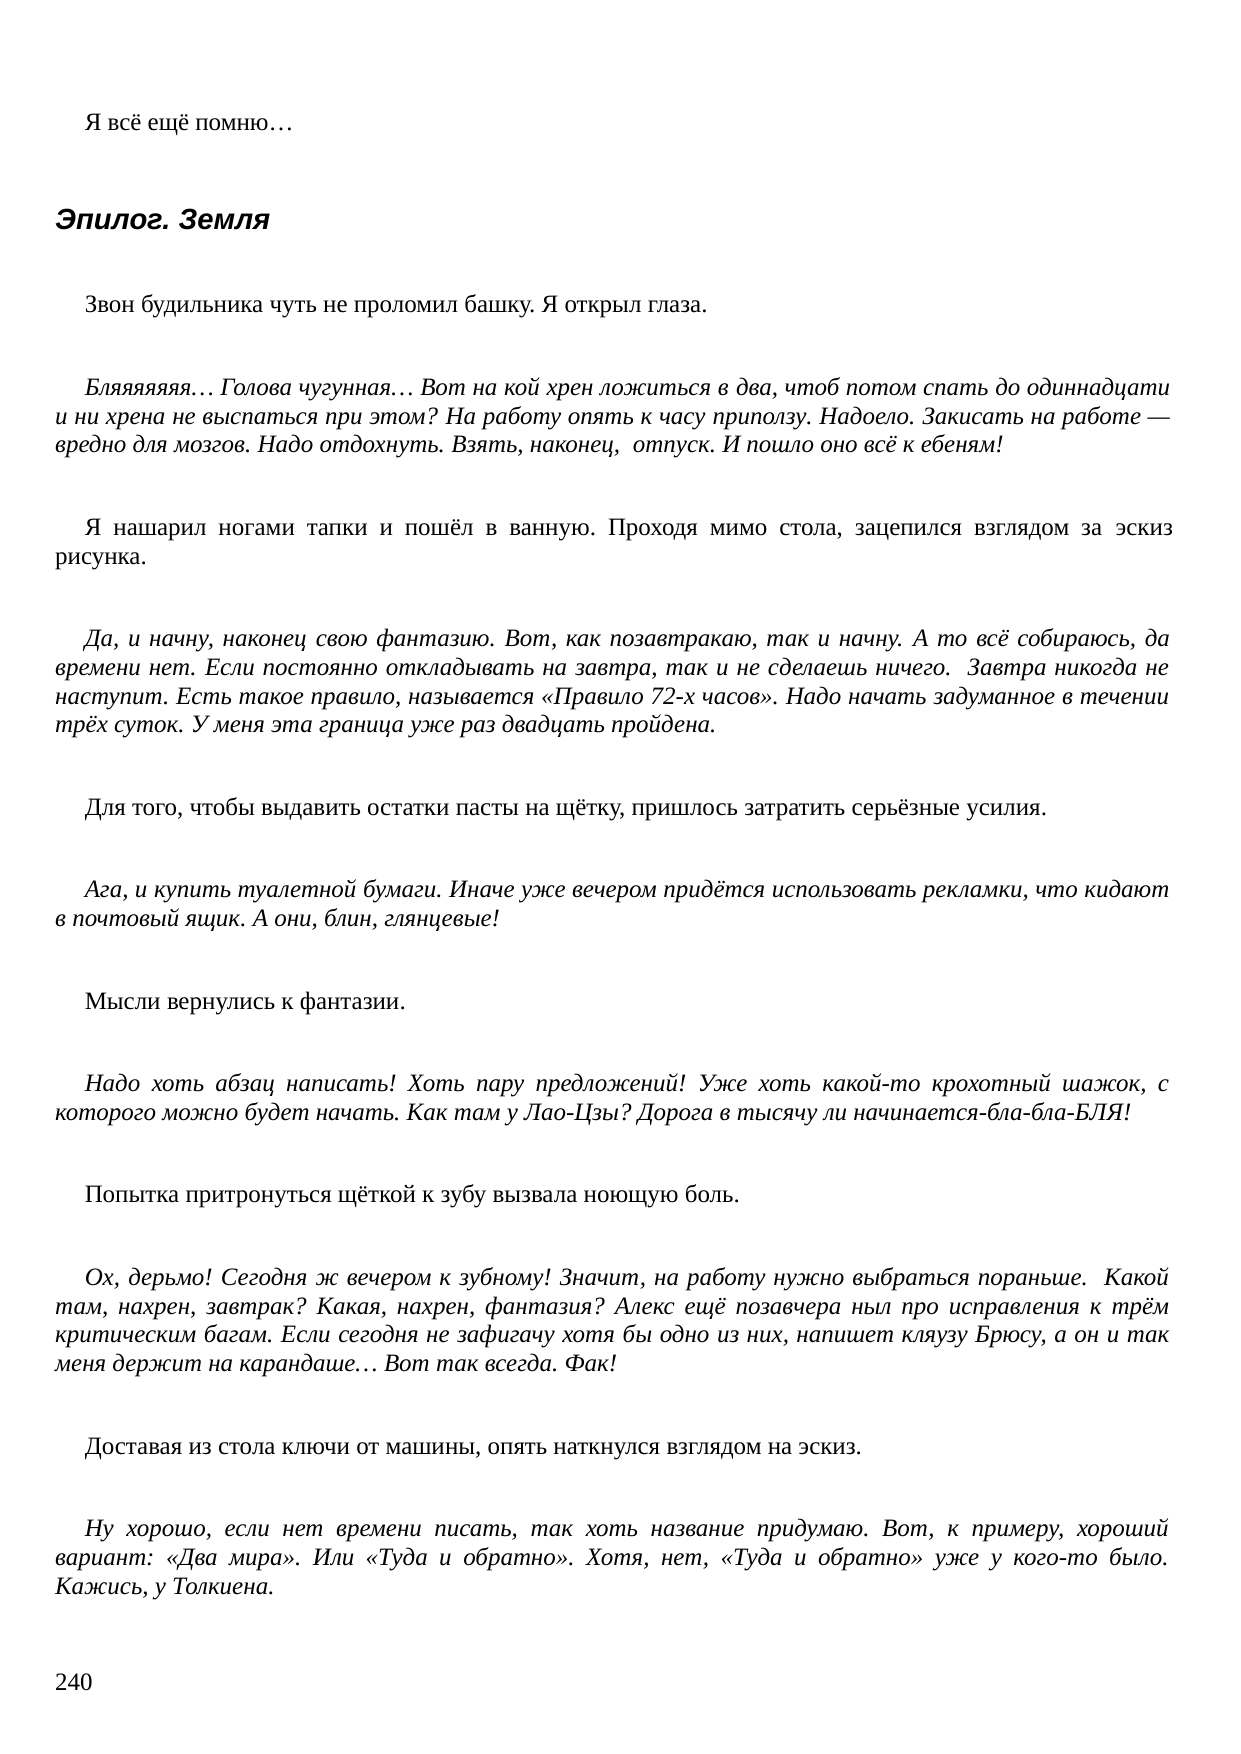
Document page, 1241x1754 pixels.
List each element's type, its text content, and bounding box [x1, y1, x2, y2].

text Я всё ещё помню… [55, 107, 1173, 136]
text Для того, чтобы выдавить остатки пасты на щётку, пришлось затратить серьёзные усилия. [55, 792, 1173, 821]
text Ну хорошо, если нет времени писать, так хоть название придумаю. Вот, к примеру, хороший вариант: «Два мира». Или «Туда и обратно». Хотя, нет, «Туда и обратно» уже у кого-то было. Кажись, у Толкиена. [55, 1513, 1173, 1599]
text Мысли вернулись к фантазии. [55, 986, 1173, 1014]
text Да, и начну, наконец свою фантазию. Вот, как позавтракаю, так и начну. А то всё собираюсь, да времени нет. Если постоянно откладывать на завтра, так и не сделаешь ничего. Завтра никогда не наступит. Есть такое правило, называется «Правило 72-х часов». Надо начать задуманное в течении трёх суток. У меня эта граница уже раз двадцать пройдена. [55, 623, 1173, 738]
text Попытка притронуться щёткой к зубу вызвала ноющую боль. [55, 1179, 1173, 1208]
text Ага, и купить туалетной бумаги. Иначе уже вечером придётся использовать рекламки, что кидают в почтовый ящик. А они, блин, глянцевые! [55, 874, 1173, 932]
text Я нашарил ногами тапки и пошёл в ванную. Проходя мимо стола, зацепился взглядом за эскиз рисунка. [55, 512, 1173, 569]
subtitle Эпилог. Земля [55, 202, 1173, 236]
text Бляяяяяяя… Голова чугунная… Вот на кой хрен ложиться в два, чтоб потом спать до одиннадцати и ни хрена не выспаться при этом? На работу опять к часу приползу. Надоело. Закисать на работе — вредно для мозгов. Надо отдохнуть. Взять, наконец, отпуск. И пошло оно всё к ебеням! [55, 372, 1173, 458]
text Доставая из стола ключи от машины, опять наткнулся взглядом на эскиз. [55, 1431, 1173, 1459]
text Надо хоть абзац написать! Хоть пару предложений! Уже хоть какой-то крохотный шажок, с которого можно будет начать. Как там у Лао-Цзы? Дорога в тысячу ли начинается-бла-бла-БЛЯ! [55, 1068, 1173, 1126]
text Звон будильника чуть не проломил башку. Я открыл глаза. [55, 289, 1173, 318]
text Ох, дерьмо! Сегодня ж вечером к зубному! Значит, на работу нужно выбраться пораньше. Какой там, нахрен, завтрак? Какая, нахрен, фантазия? Алекс ещё позавчера ныл про исправления к трём критическим багам. Если сегодня не зафигачу хотя бы одно из них, напишет кляузу Брюсу, а он и так меня держит на карандаше… Вот так всегда. Фак! [55, 1262, 1173, 1377]
